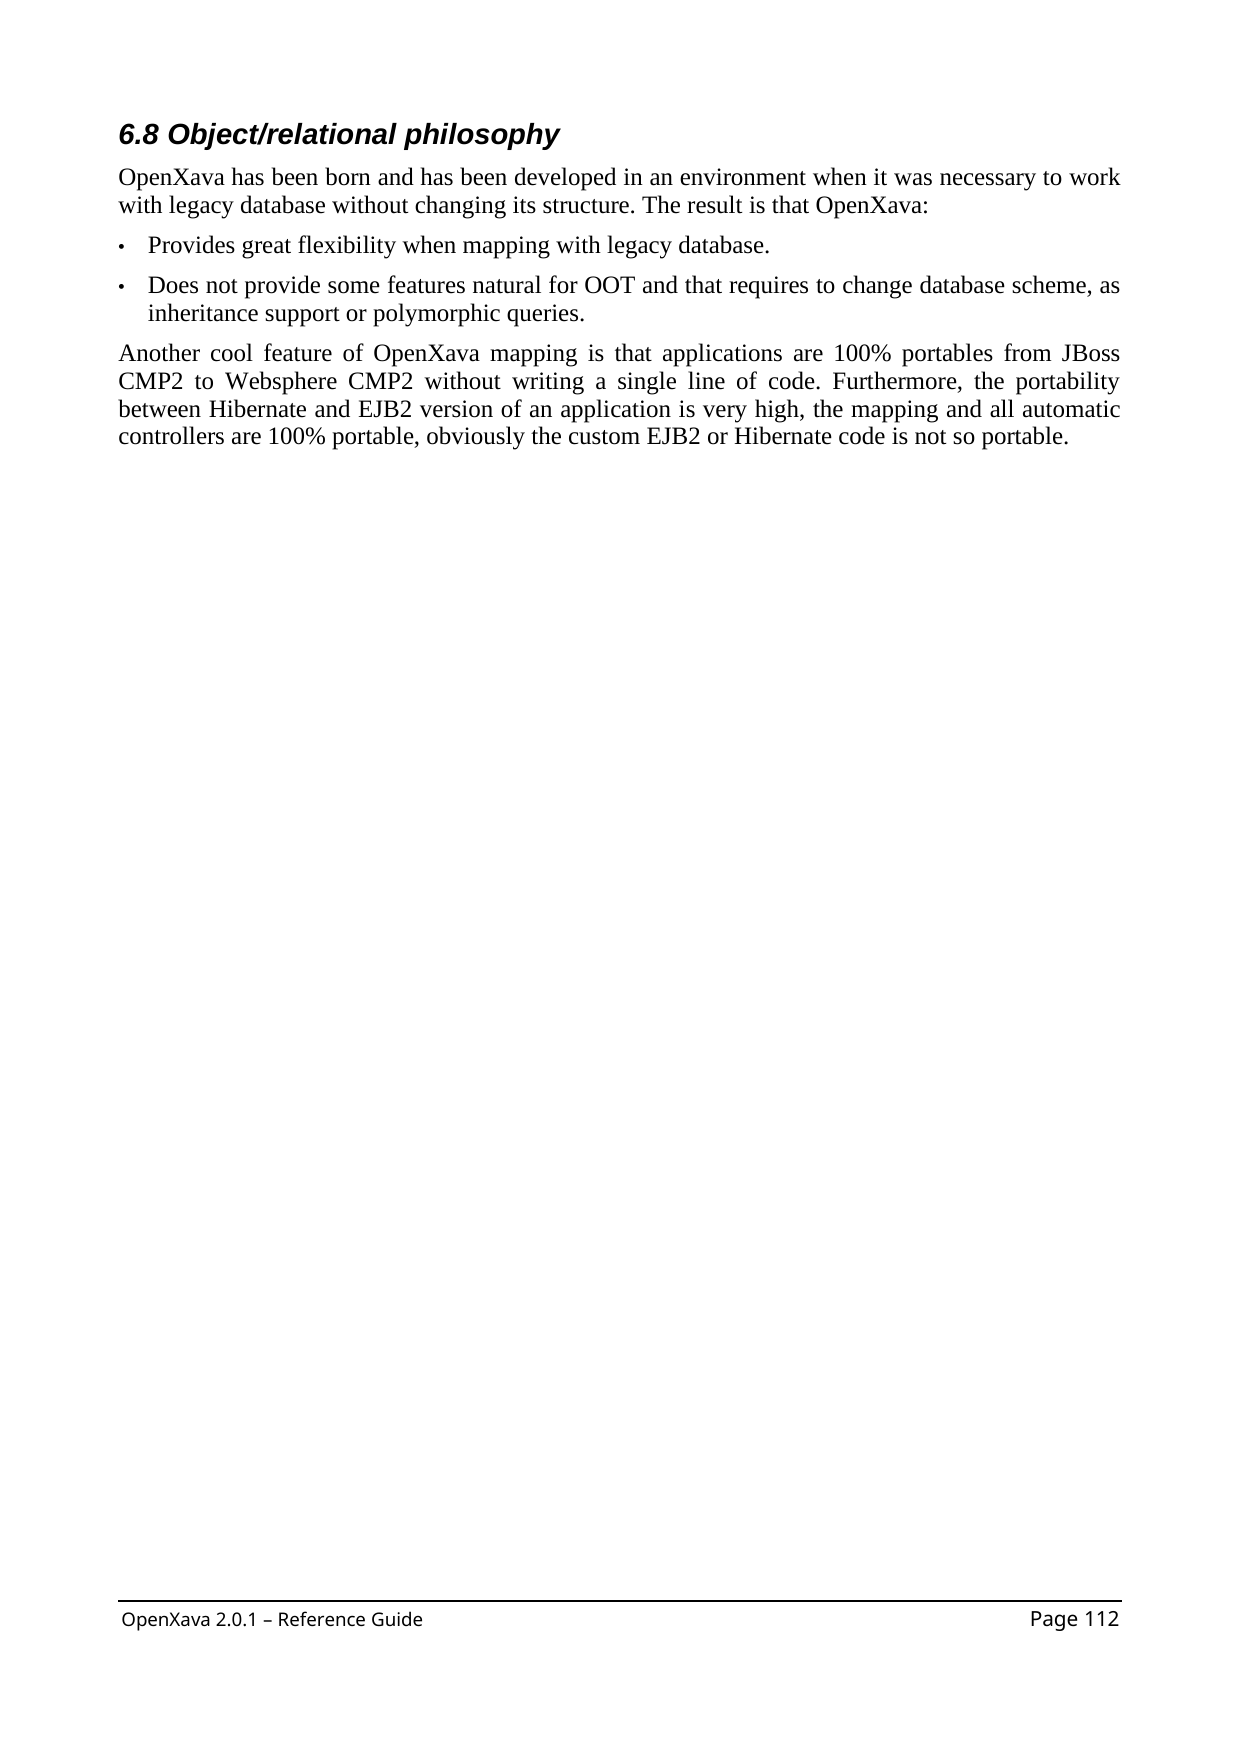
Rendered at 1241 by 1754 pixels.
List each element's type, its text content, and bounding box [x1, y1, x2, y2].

text OpenXava has been born and has been developed in an environment when it was necessary to work with legacy database without changing its structure. The result is that OpenXava: [118, 163, 1122, 219]
list Provides great flexibility when mapping with legacy database. [118, 231, 1122, 259]
list Does not provide some features natural for OOT and that requires to change database scheme, as inheritance support or polymorphic queries. [118, 271, 1122, 327]
text Another cool feature of OpenXava mapping is that applications are 100% portables from JBoss CMP2 to Websphere CMP2 without writing a single line of code. Furthermore, the portability between Hibernate and EJB2 version of an application is very high, the mapping and all automatic controllers are 100% portable, obviously the custom EJB2 or Hibernate code is not so portable. [118, 339, 1122, 450]
subtitle Object/relational philosophy [118, 118, 1122, 151]
